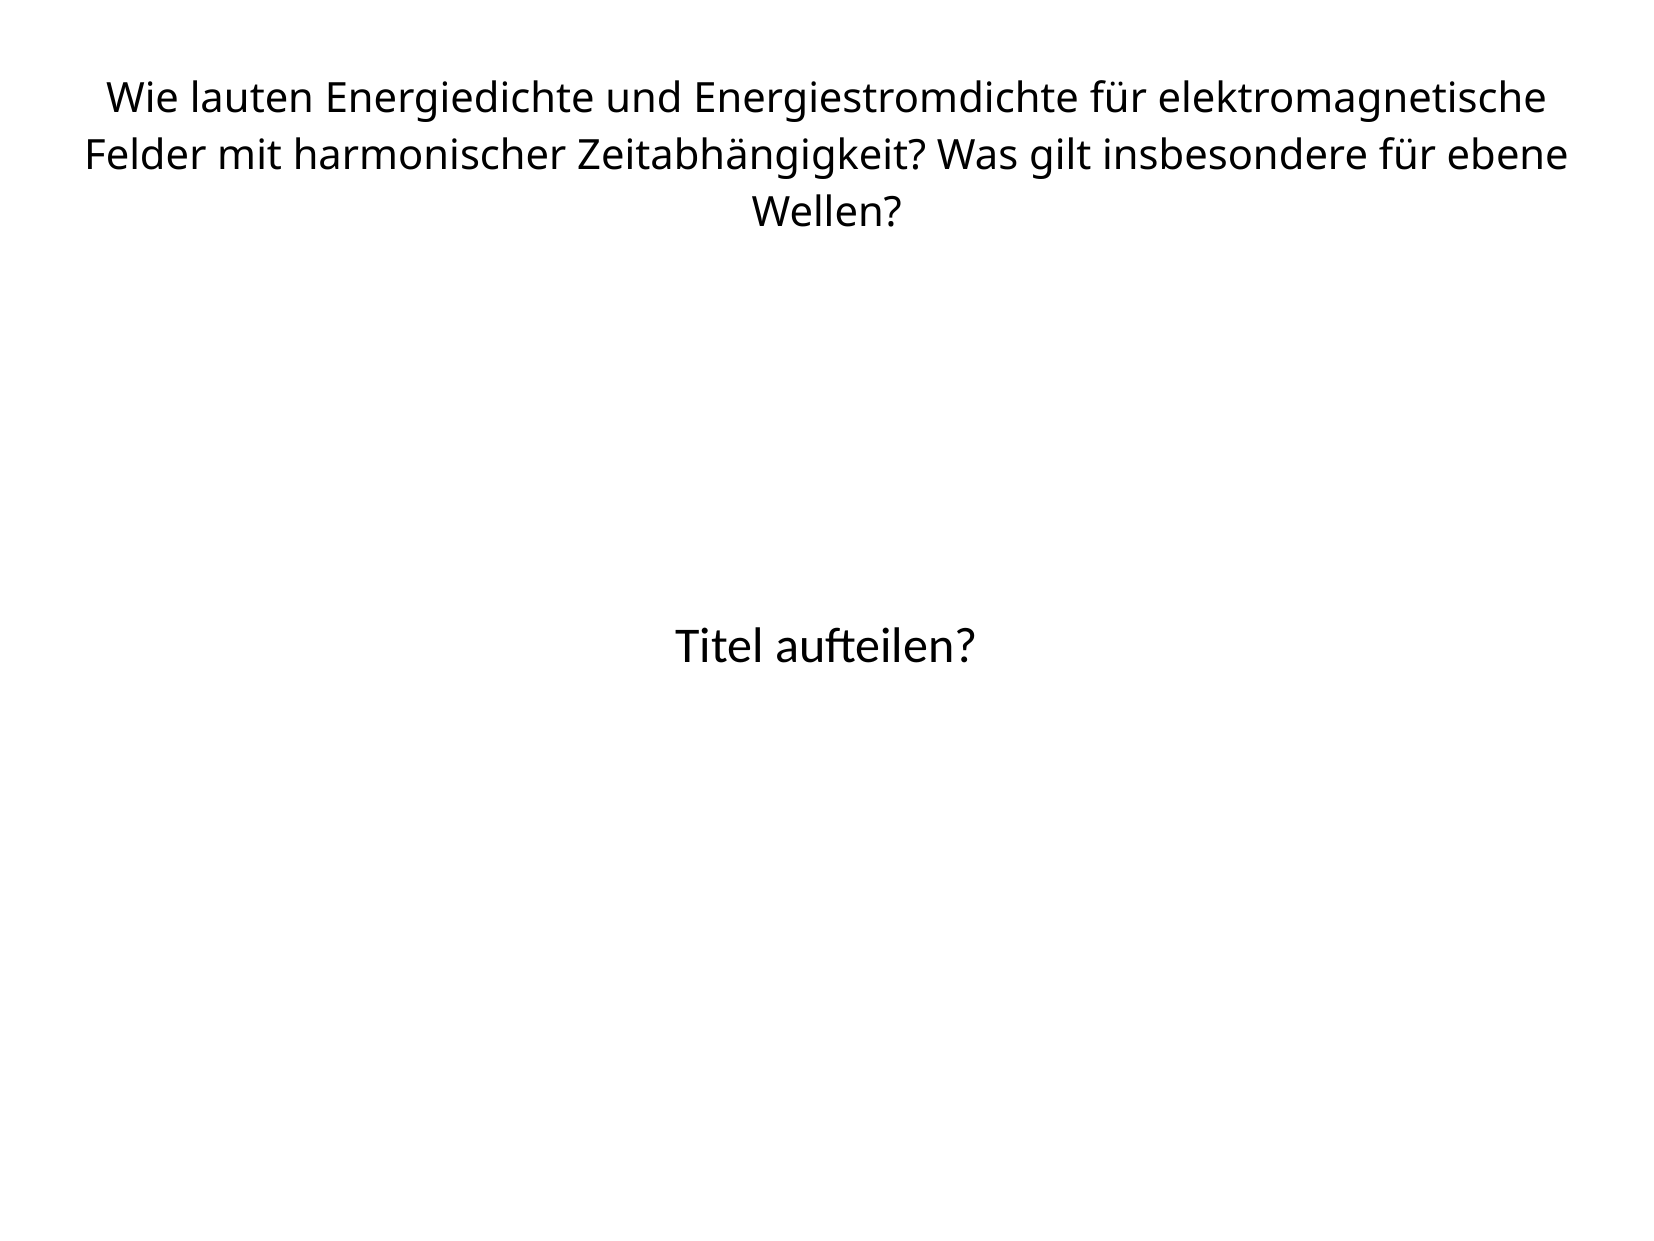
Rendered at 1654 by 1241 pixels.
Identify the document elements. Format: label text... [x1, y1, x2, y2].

title Wie lauten Energiedichte und Energiestromdichte für elektromagnetische Felder mit harmonischer Zeitabhängigkeit? Was gilt insbesondere für ebene Wellen? [82, 49, 1571, 257]
subtitle Titel aufteilen? [82, 290, 1571, 1010]
